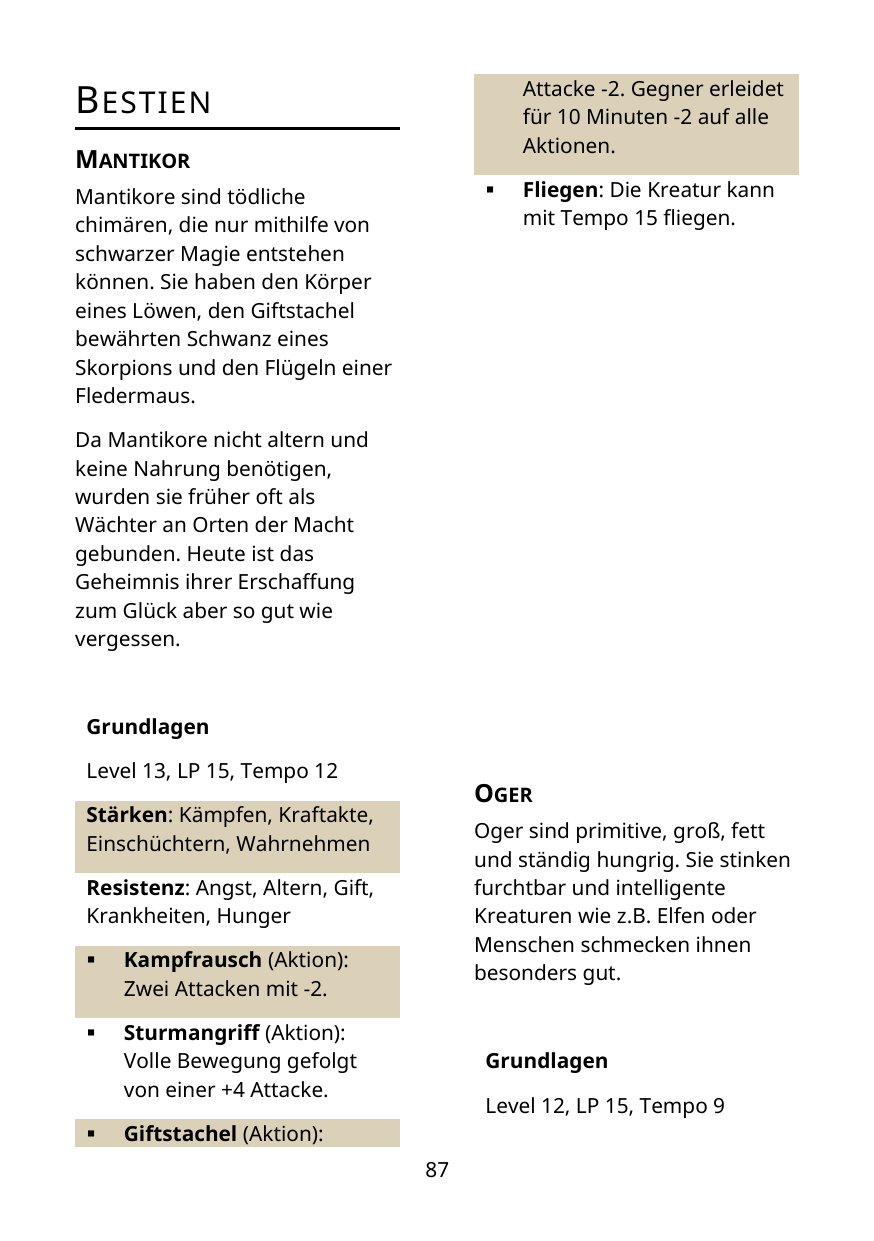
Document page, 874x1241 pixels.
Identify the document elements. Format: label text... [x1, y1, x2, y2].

table_cell Fliegen: Die Kreatur kann mit Tempo 15 fliegen. [474, 175, 799, 247]
subtitle Mantikor [75, 142, 400, 176]
subtitle Oger [474, 776, 799, 810]
table_cell Sturmangriff (Aktion): Volle Bewegung gefolgt von einer +4 Attacke. [75, 1018, 400, 1119]
table_header Grundlagen Level 12, LP 15, Tempo 9 [474, 1047, 799, 1135]
text Da Mantikore nicht altern und keine Nahrung benötigen, wurden sie früher oft als Wächter an Orten der Macht gebunden. Heute ist das Geheimnis ihrer Erschaffung zum Glück aber so gut wie vergessen. [75, 425, 400, 653]
table_cell Resistenz: Angst, Altern, Gift, Krankheiten, Hunger [75, 873, 400, 946]
text Oger sind primitive, groß, fett und ständig hungrig. Sie stinken furchtbar und intelligente Kreaturen wie z.B. Elfen oder Menschen schmecken ihnen besonders gut. [474, 816, 799, 987]
table_cell Stärken: Kämpfen, Kraftakte, Einschüchtern, Wahrnehmen [75, 801, 400, 873]
table_cell Kampfrausch (Aktion): Zwei Attacken mit -2. [75, 946, 400, 1018]
table_cell Attacke -2. Gegner erleidet für 10 Minuten -2 auf alle Aktionen. [474, 74, 799, 175]
subtitle Bestien [75, 74, 400, 127]
table_header Grundlagen Level 13, LP 15, Tempo 12 [75, 713, 400, 801]
text Mantikore sind tödliche chimären, die nur mithilfe von schwarzer Magie entstehen können. Sie haben den Körper eines Löwen, den Giftstachel bewährten Schwanz eines Skorpions und den Flügeln einer Fledermaus. [75, 182, 400, 410]
table_cell Giftstachel (Aktion): [75, 1119, 400, 1147]
